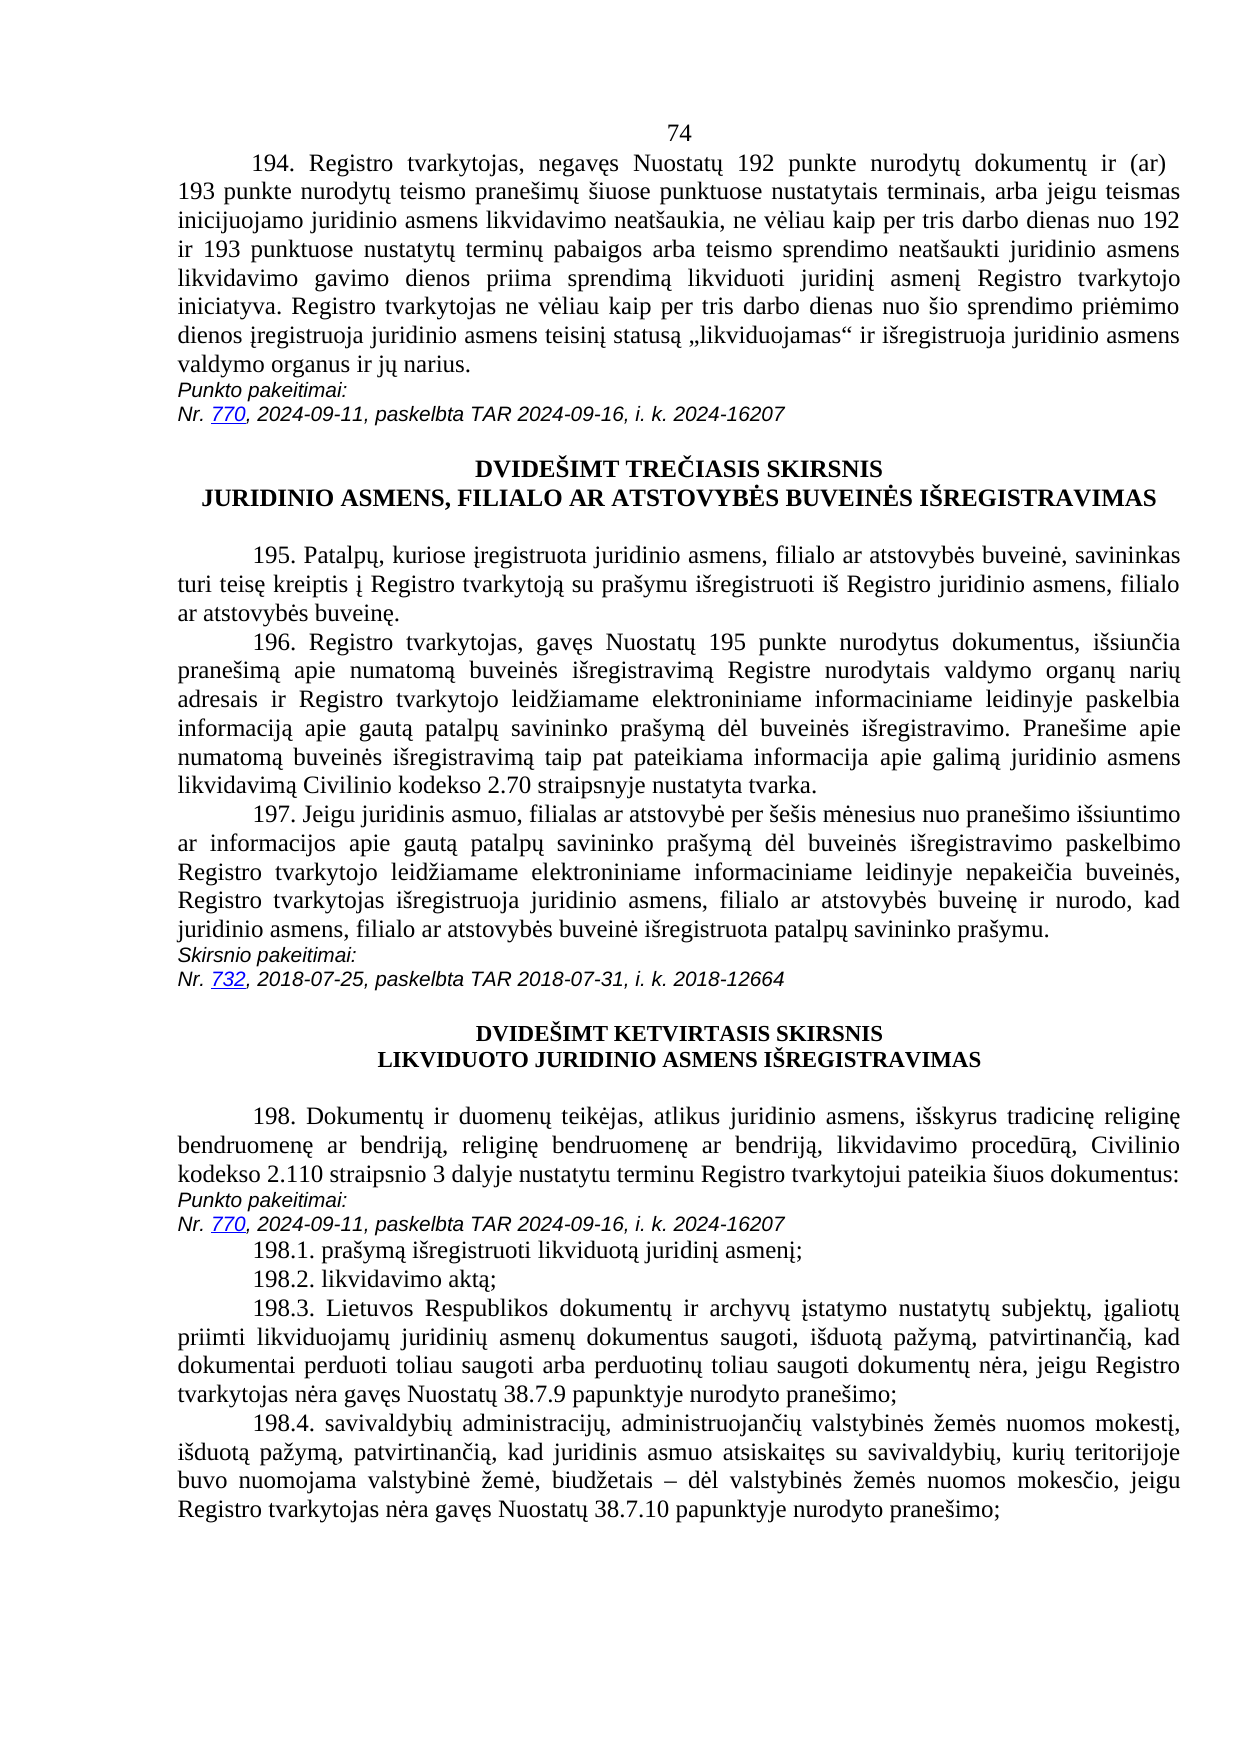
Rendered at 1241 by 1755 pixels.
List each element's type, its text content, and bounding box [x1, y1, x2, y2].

text 198.3. Lietuvos Respublikos dokumentų ir archyvų įstatymo nustatytų subjektų, įgaliotų priimti likviduojamų juridinių asmenų dokumentus saugoti, išduotą pažymą, patvirtinančią, kad dokumentai perduoti toliau saugoti arba perduotinų toliau saugoti dokumentų nėra, jeigu Registro tvarkytojas nėra gavęs Nuostatų 38.7.9 papunktyje nurodyto pranešimo; [177, 1293, 1181, 1408]
text 196. Registro tvarkytojas, gavęs Nuostatų 195 punkte nurodytus dokumentus, išsiunčia pranešimą apie numatomą buveinės išregistravimą Registre nurodytais valdymo organų narių adresais ir Registro tvarkytojo leidžiamame elektroniniame informaciniame leidinyje paskelbia informaciją apie gautą patalpų savininko prašymą dėl buveinės išregistravimo. Pranešime apie numatomą buveinės išregistravimą taip pat pateikiama informacija apie galimą juridinio asmens likvidavimą Civilinio kodekso 2.70 straipsnyje nustatyta tvarka. [177, 627, 1181, 799]
text JURIDINIO ASMENS, FILIALO AR ATSTOVYBĖS BUVEINĖS IŠREGISTRAVIMAS [177, 483, 1181, 512]
text Nr. 732, 2018-07-25, paskelbta TAR 2018-07-31, i. k. 2018-12664 [177, 967, 1181, 991]
text 197. Jeigu juridinis asmuo, filialas ar atstovybė per šešis mėnesius nuo pranešimo išsiuntimo ar informacijos apie gautą patalpų savininko prašymą dėl buveinės išregistravimo paskelbimo Registro tvarkytojo leidžiamame elektroniniame informaciniame leidinyje nepakeičia buveinės, Registro tvarkytojas išregistruoja juridinio asmens, filialo ar atstovybės buveinę ir nurodo, kad juridinio asmens, filialo ar atstovybės buveinė išregistruota patalpų savininko prašymu. [177, 799, 1181, 943]
text Skirsnio pakeitimai: [177, 943, 1181, 967]
text 198. Dokumentų ir duomenų teikėjas, atlikus juridinio asmens, išskyrus tradicinę religinę bendruomenę ar bendriją, religinę bendruomenę ar bendriją, likvidavimo procedūrą, Civilinio kodekso 2.110 straipsnio 3 dalyje nustatytu terminu Registro tvarkytojui pateikia šiuos dokumentus: [177, 1101, 1181, 1187]
text Nr. 770, 2024-09-11, paskelbta TAR 2024-09-16, i. k. 2024-16207 [177, 402, 1181, 426]
text 194. Registro tvarkytojas, negavęs Nuostatų 192 punkte nurodytų dokumentų ir (ar) 193 punkte nurodytų teismo pranešimų šiuose punktuose nustatytais terminais, arba jeigu teismas inicijuojamo juridinio asmens likvidavimo neatšaukia, ne vėliau kaip per tris darbo dienas nuo 192 ir 193 punktuose nustatytų terminų pabaigos arba teismo sprendimo neatšaukti juridinio asmens likvidavimo gavimo dienos priima sprendimą likviduoti juridinį asmenį Registro tvarkytojo iniciatyva. Registro tvarkytojas ne vėliau kaip per tris darbo dienas nuo šio sprendimo priėmimo dienos įregistruoja juridinio asmens teisinį statusą „likviduojamas“ ir išregistruoja juridinio asmens valdymo organus ir jų narius. [177, 148, 1181, 378]
text DVIDEŠIMT TREČIASIS SKIRSNIS [177, 454, 1181, 483]
text Punkto pakeitimai: [177, 1187, 1181, 1211]
text 198.4. savivaldybių administracijų, administruojančių valstybinės žemės nuomos mokestį, išduotą pažymą, patvirtinančią, kad juridinis asmuo atsiskaitęs su savivaldybių, kurių teritorijoje buvo nuomojama valstybinė žemė, biudžetais – dėl valstybinės žemės nuomos mokesčio, jeigu Registro tvarkytojas nėra gavęs Nuostatų 38.7.10 papunktyje nurodyto pranešimo; [177, 1408, 1181, 1523]
text 195. Patalpų, kuriose įregistruota juridinio asmens, filialo ar atstovybės buveinė, savininkas turi teisę kreiptis į Registro tvarkytoją su prašymu išregistruoti iš Registro juridinio asmens, filialo ar atstovybės buveinę. [177, 541, 1181, 627]
text Punkto pakeitimai: [177, 378, 1181, 402]
text Nr. 770, 2024-09-11, paskelbta TAR 2024-09-16, i. k. 2024-16207 [177, 1211, 1181, 1235]
text 198.1. prašymą išregistruoti likviduotą juridinį asmenį; [177, 1235, 1181, 1264]
text DVIDEŠIMT KETVIRTASIS SKIRSNIS [177, 1020, 1181, 1046]
text 198.2. likvidavimo aktą; [177, 1264, 1181, 1293]
text LIKVIDUOTO JURIDINIO ASMENS IŠREGISTRAVIMAS [177, 1046, 1181, 1072]
